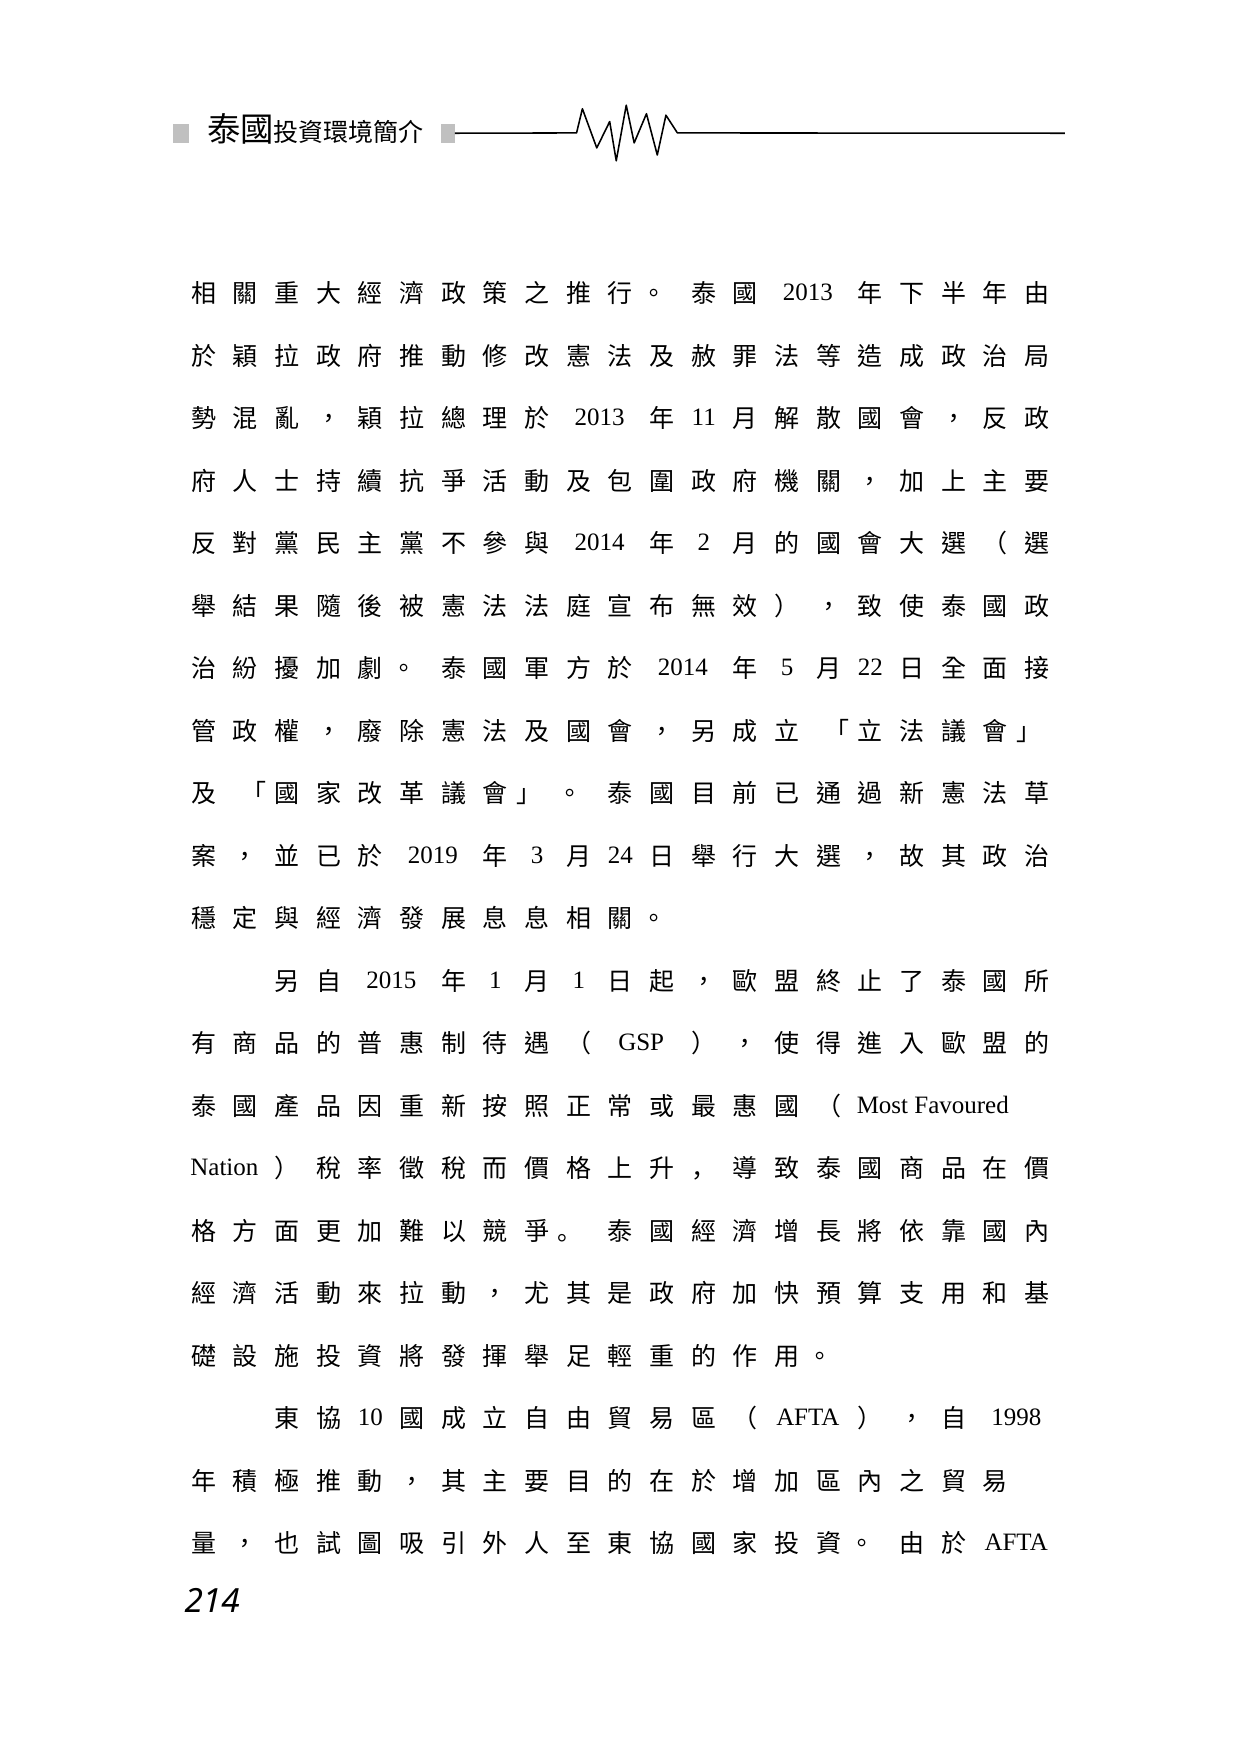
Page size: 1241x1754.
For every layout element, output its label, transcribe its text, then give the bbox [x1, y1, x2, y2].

text 另自2015年1月1日起，歐盟終止了泰國所有商品的普惠制待遇（GSP），使得進入歐盟的泰國產品因重新按照正常或最惠國（Most Favoured Nation）稅率徵稅而價格上升，導致泰國商品在價格方面更加難以競爭。泰國經濟增長將依靠國內經濟活動來拉動，尤其是政府加快預算支用和基礎設施投資將發揮舉足輕重的作用。 [183, 938, 1058, 1375]
text 相關重大經濟政策之推行。泰國2013年下半年由於穎拉政府推動修改憲法及赦罪法等造成政治局勢混亂，穎拉總理於2013年11月解散國會，反政府人士持續抗爭活動及包圍政府機關，加上主要反對黨民主黨不參與2014年2月的國會大選（選舉結果隨後被憲法法庭宣布無效），致使泰國政治紛擾加劇。泰國軍方於2014年5月22日全面接管政權，廢除憲法及國會，另成立「立法議會」及「國家改革議會」。泰國目前已通過新憲法草案，並已於2019年3月24日舉行大選，故其政治穩定與經濟發展息息相關。 [183, 250, 1058, 938]
text 東協10國成立自由貿易區（AFTA），自1998年積極推動，其主要目的在於增加區內之貿易量，也試圖吸引外人至東協國家投資。由於AFTA [183, 1375, 1058, 1563]
